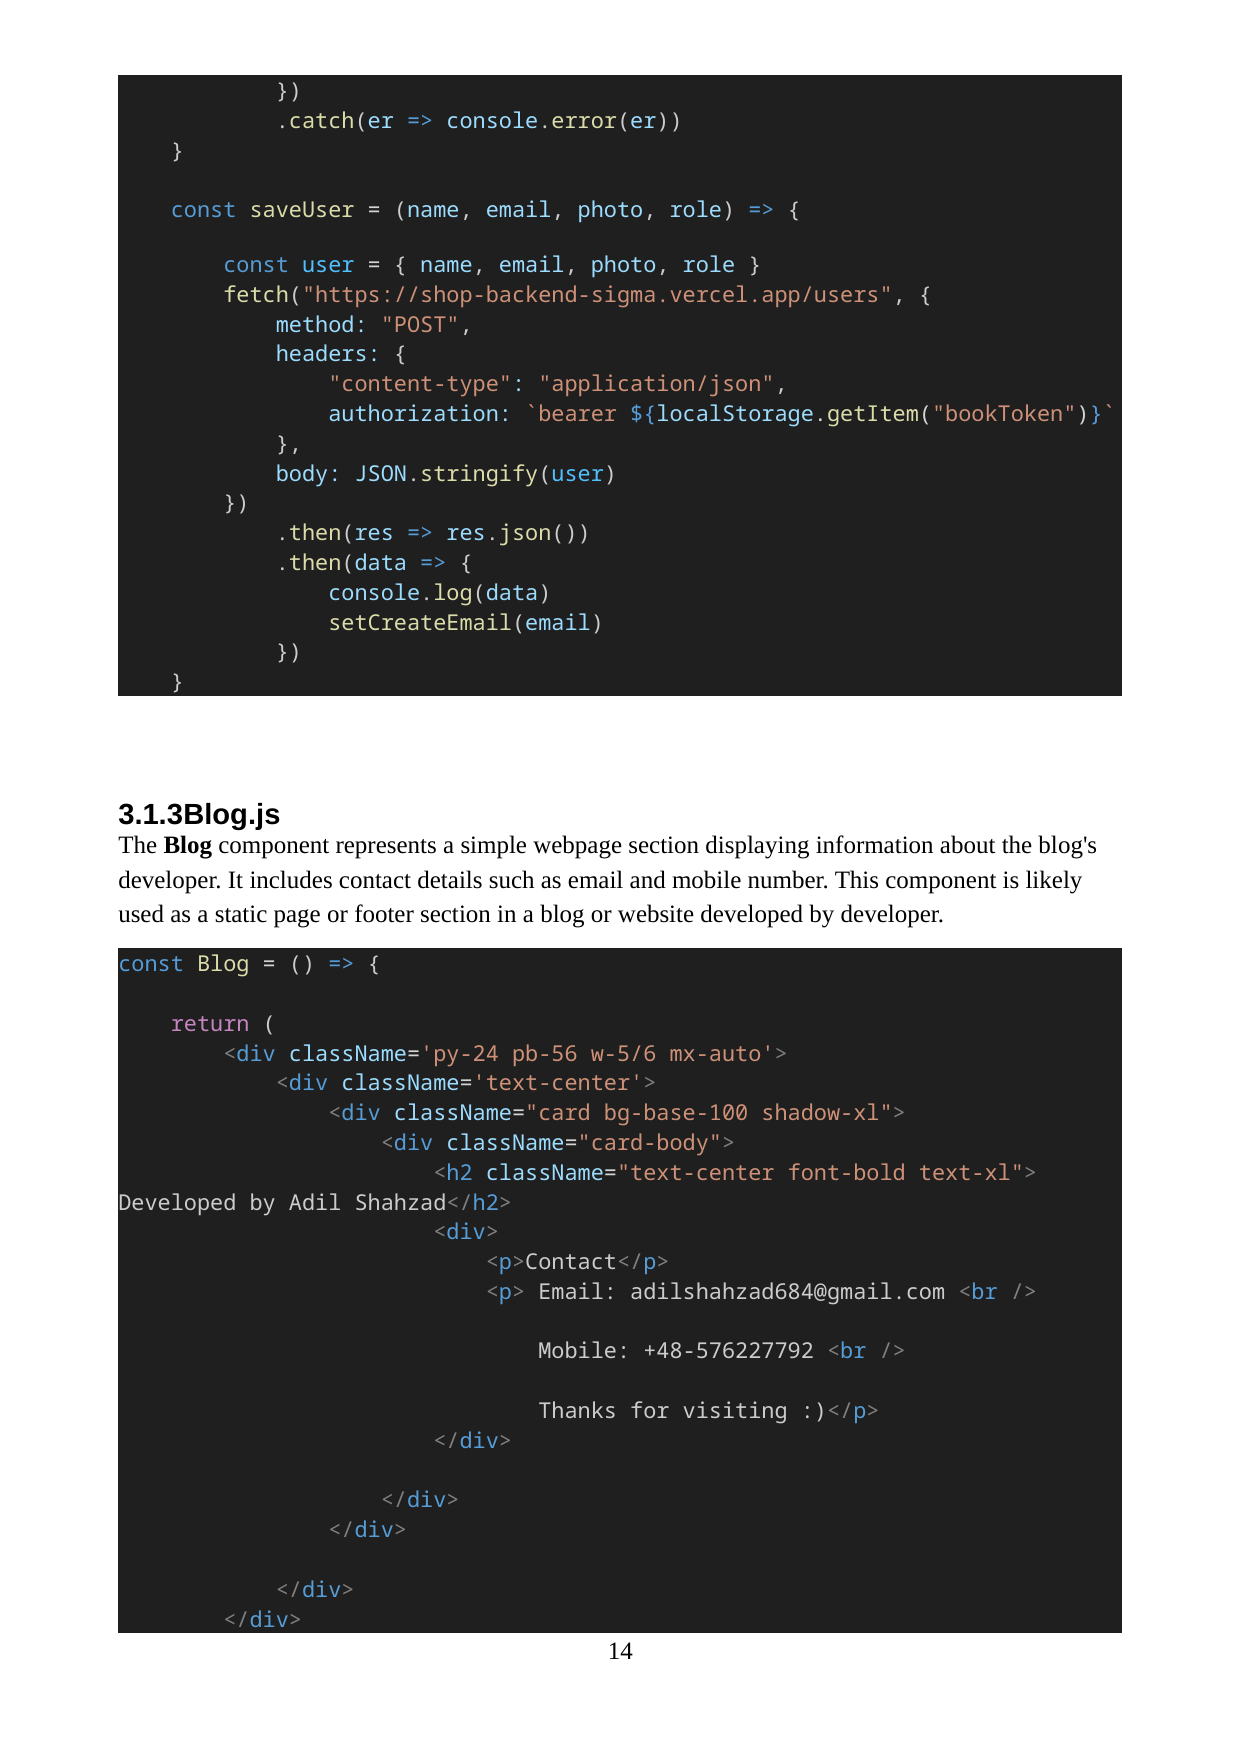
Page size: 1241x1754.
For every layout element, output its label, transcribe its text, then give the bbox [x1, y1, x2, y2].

text <div className="card-body"> [118, 1127, 1122, 1157]
text return ( [118, 1008, 1122, 1038]
text </div> [118, 1514, 1122, 1544]
text } [118, 666, 1122, 696]
text setCreateEmail(email) [118, 606, 1122, 636]
text } [118, 134, 1122, 164]
text <div className="card bg-base-100 shadow-xl"> [118, 1097, 1122, 1127]
text }, [118, 428, 1122, 457]
text Mobile: +48-576227792 <br /> [118, 1336, 1122, 1365]
text body: JSON.stringify(user) [118, 457, 1122, 487]
text <div className='text-center'> [118, 1067, 1122, 1097]
text <p>Contact</p> [118, 1246, 1122, 1276]
text </div> [118, 1484, 1122, 1514]
text "content-type": "application/json", [118, 368, 1122, 398]
text <div className='py-24 pb-56 w-5/6 mx-auto'> [118, 1038, 1122, 1067]
text <div> [118, 1216, 1122, 1246]
text </div> [118, 1425, 1122, 1455]
text Thanks for visiting :)</p> [118, 1395, 1122, 1425]
text const Blog = () => { [118, 948, 1122, 978]
text headers: { [118, 338, 1122, 368]
text const saveUser = (name, email, photo, role) => { [118, 164, 1122, 224]
text <p> Email: adilshahzad684@gmail.com <br /> [118, 1276, 1122, 1306]
text The Blog component represents a simple webpage section displaying information about the blog's developer. It includes contact details such as email and mobile number. This component is likely used as a static page or footer section in a blog or website developed by developer. [118, 830, 1122, 928]
text .catch(er => console.error(er)) [118, 105, 1122, 134]
text fetch("https://shop-backend-sigma.vercel.app/users", { [118, 279, 1122, 308]
text .then(res => res.json()) [118, 517, 1122, 547]
text method: "POST", [118, 308, 1122, 338]
text .then(data => { [118, 547, 1122, 577]
text authorization: `bearer ${localStorage.getItem("bookToken")}` [118, 398, 1122, 428]
text const user = { name, email, photo, role } [118, 249, 1122, 279]
text <h2 className="text-center font-bold text-xl"> Developed by Adil Shahzad</h2> [118, 1157, 1122, 1216]
text }) [118, 636, 1122, 666]
text </div> [118, 1604, 1122, 1633]
subtitle Blog.js [118, 797, 1122, 830]
text console.log(data) [118, 577, 1122, 606]
text </div> [118, 1574, 1122, 1604]
text }) [118, 75, 1122, 105]
text }) [118, 487, 1122, 517]
